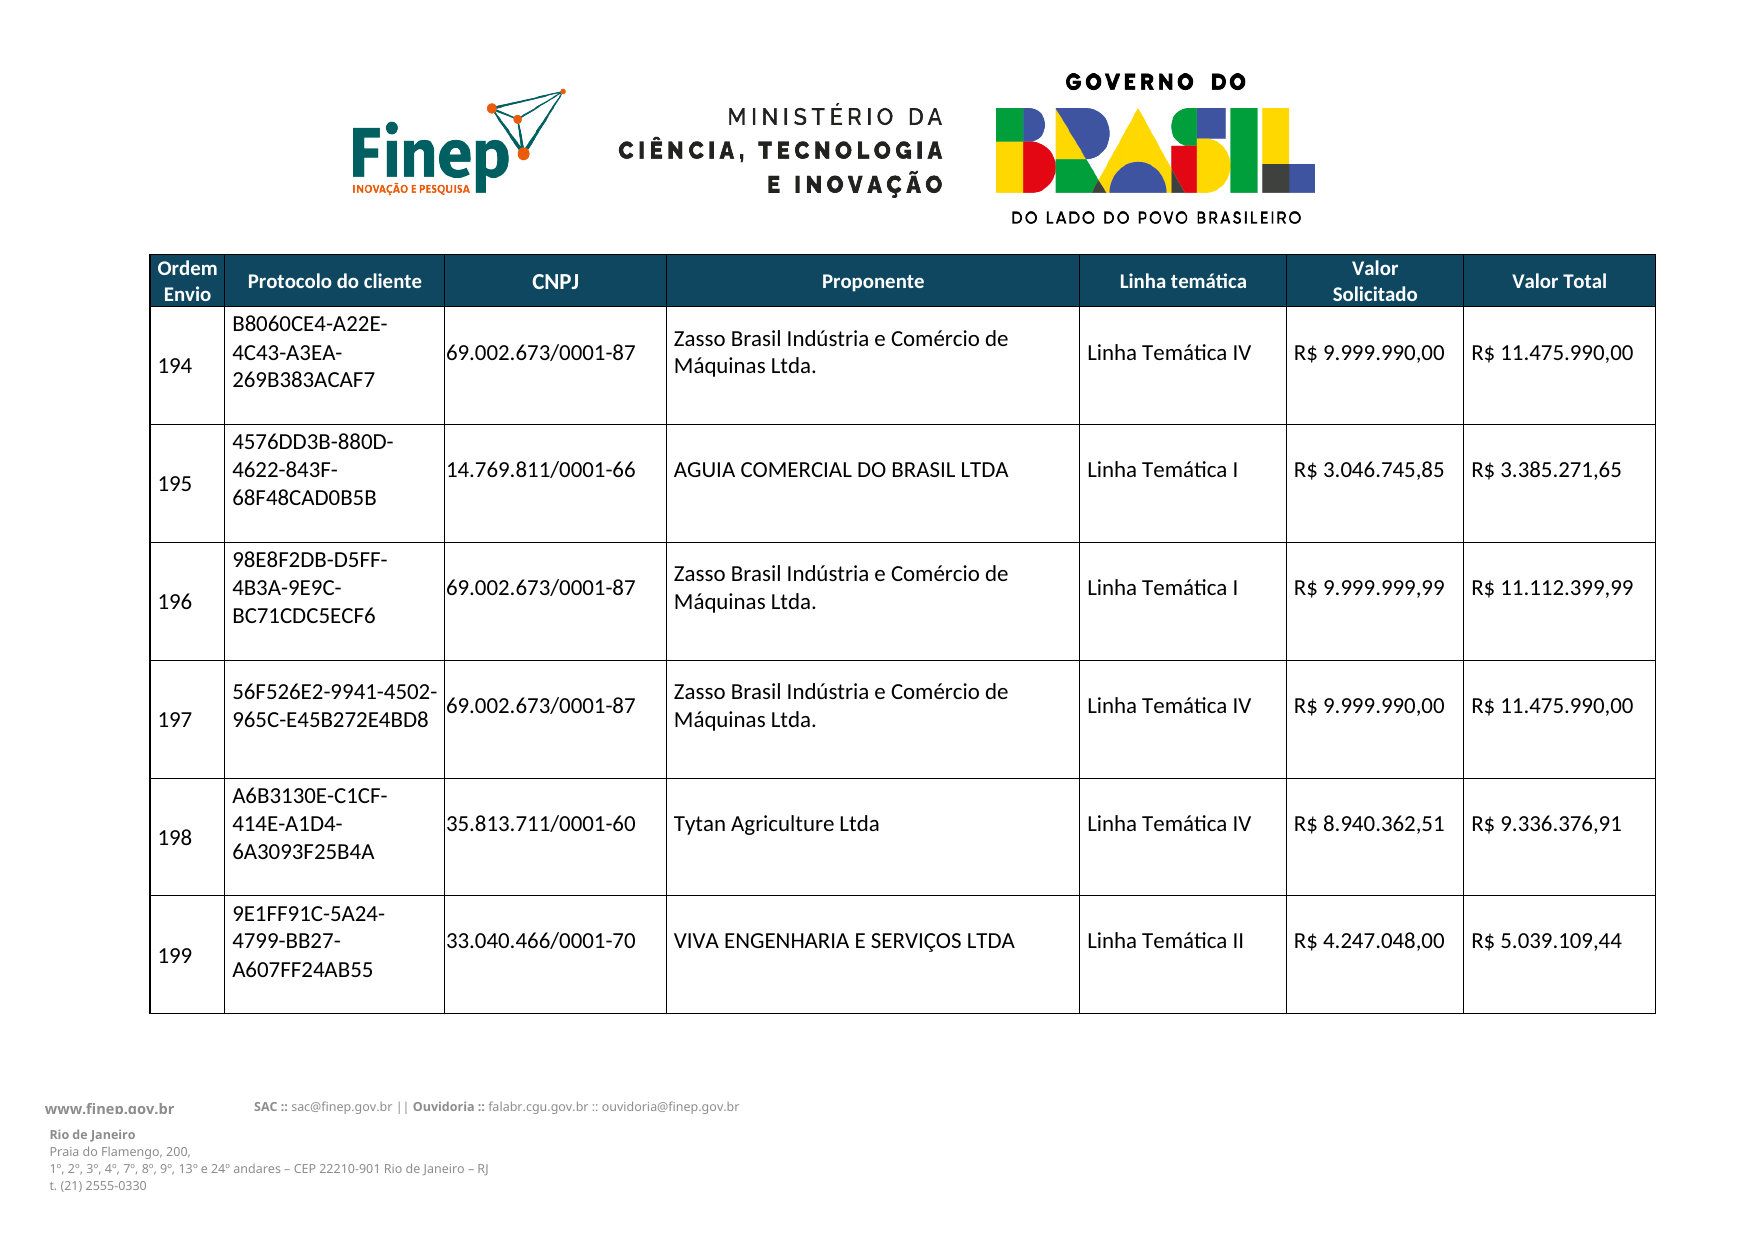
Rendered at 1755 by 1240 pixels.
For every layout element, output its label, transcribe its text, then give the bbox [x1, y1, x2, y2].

table_header Valor Solicitado [1287, 255, 1463, 306]
table_cell 69.002.673/0001-87 [445, 543, 666, 660]
table_cell R$ 11.475.990,00 [1464, 661, 1655, 777]
table_cell 197 [151, 661, 224, 777]
table_cell Linha Temática I [1080, 425, 1286, 542]
table_cell Zasso Brasil Indústria e Comércio de Máquinas Ltda. [667, 543, 1079, 660]
table_cell Linha Temática II [1080, 896, 1286, 1013]
table_cell R$ 9.999.990,00 [1287, 661, 1463, 777]
table_cell 35.813.711/0001-60 [445, 779, 666, 895]
table_cell 9E1FF91C-5A24-4799-BB27-A607FF24AB55 [225, 896, 444, 1013]
table_header CNPJ [445, 255, 666, 306]
table_cell Linha Temática IV [1080, 779, 1286, 895]
table_cell 14.769.811/0001-66 [445, 425, 666, 542]
table_cell 195 [151, 425, 224, 542]
table_header Valor Total [1464, 255, 1655, 306]
table_cell 198 [151, 779, 224, 895]
table_header Proponente [667, 255, 1079, 306]
table_cell Linha Temática IV [1080, 661, 1286, 777]
table_cell 194 [151, 307, 224, 424]
table_cell R$ 5.039.109,44 [1464, 896, 1655, 1013]
table_cell R$ 9.999.990,00 [1287, 307, 1463, 424]
table_cell 4576DD3B-880D-4622-843F-68F48CAD0B5B [225, 425, 444, 542]
table_cell 33.040.466/0001-70 [445, 896, 666, 1013]
table_header Linha temática [1080, 255, 1286, 306]
table_cell VIVA ENGENHARIA E SERVIÇOS LTDA [667, 896, 1079, 1013]
table_cell R$ 3.046.745,85 [1287, 425, 1463, 542]
table_cell R$ 9.999.999,99 [1287, 543, 1463, 660]
table_cell AGUIA COMERCIAL DO BRASIL LTDA [667, 425, 1079, 542]
table_cell 98E8F2DB-D5FF-4B3A-9E9C-BC71CDC5ECF6 [225, 543, 444, 660]
table_cell A6B3130E-C1CF-414E-A1D4-6A3093F25B4A [225, 779, 444, 895]
table_header Ordem Envio [151, 255, 224, 306]
table_cell Linha Temática IV [1080, 307, 1286, 424]
table_cell 196 [151, 543, 224, 660]
table_cell Zasso Brasil Indústria e Comércio de Máquinas Ltda. [667, 307, 1079, 424]
table_cell Zasso Brasil Indústria e Comércio de Máquinas Ltda. [667, 661, 1079, 777]
table_cell R$ 11.112.399,99 [1464, 543, 1655, 660]
table_cell Linha Temática I [1080, 543, 1286, 660]
table_cell 199 [151, 896, 224, 1013]
table_cell Tytan Agriculture Ltda [667, 779, 1079, 895]
table_cell R$ 9.336.376,91 [1464, 779, 1655, 895]
table_cell R$ 4.247.048,00 [1287, 896, 1463, 1013]
table_cell 56F526E2-9941-4502-965C-E45B272E4BD8 [225, 661, 444, 777]
table_cell R$ 3.385.271,65 [1464, 425, 1655, 542]
table_cell B8060CE4-A22E-4C43-A3EA-269B383ACAF7 [225, 307, 444, 424]
table_cell R$ 8.940.362,51 [1287, 779, 1463, 895]
table_cell 69.002.673/0001-87 [445, 661, 666, 777]
table_cell R$ 11.475.990,00 [1464, 307, 1655, 424]
table_cell 69.002.673/0001-87 [445, 307, 666, 424]
table_header Protocolo do cliente [225, 255, 444, 306]
